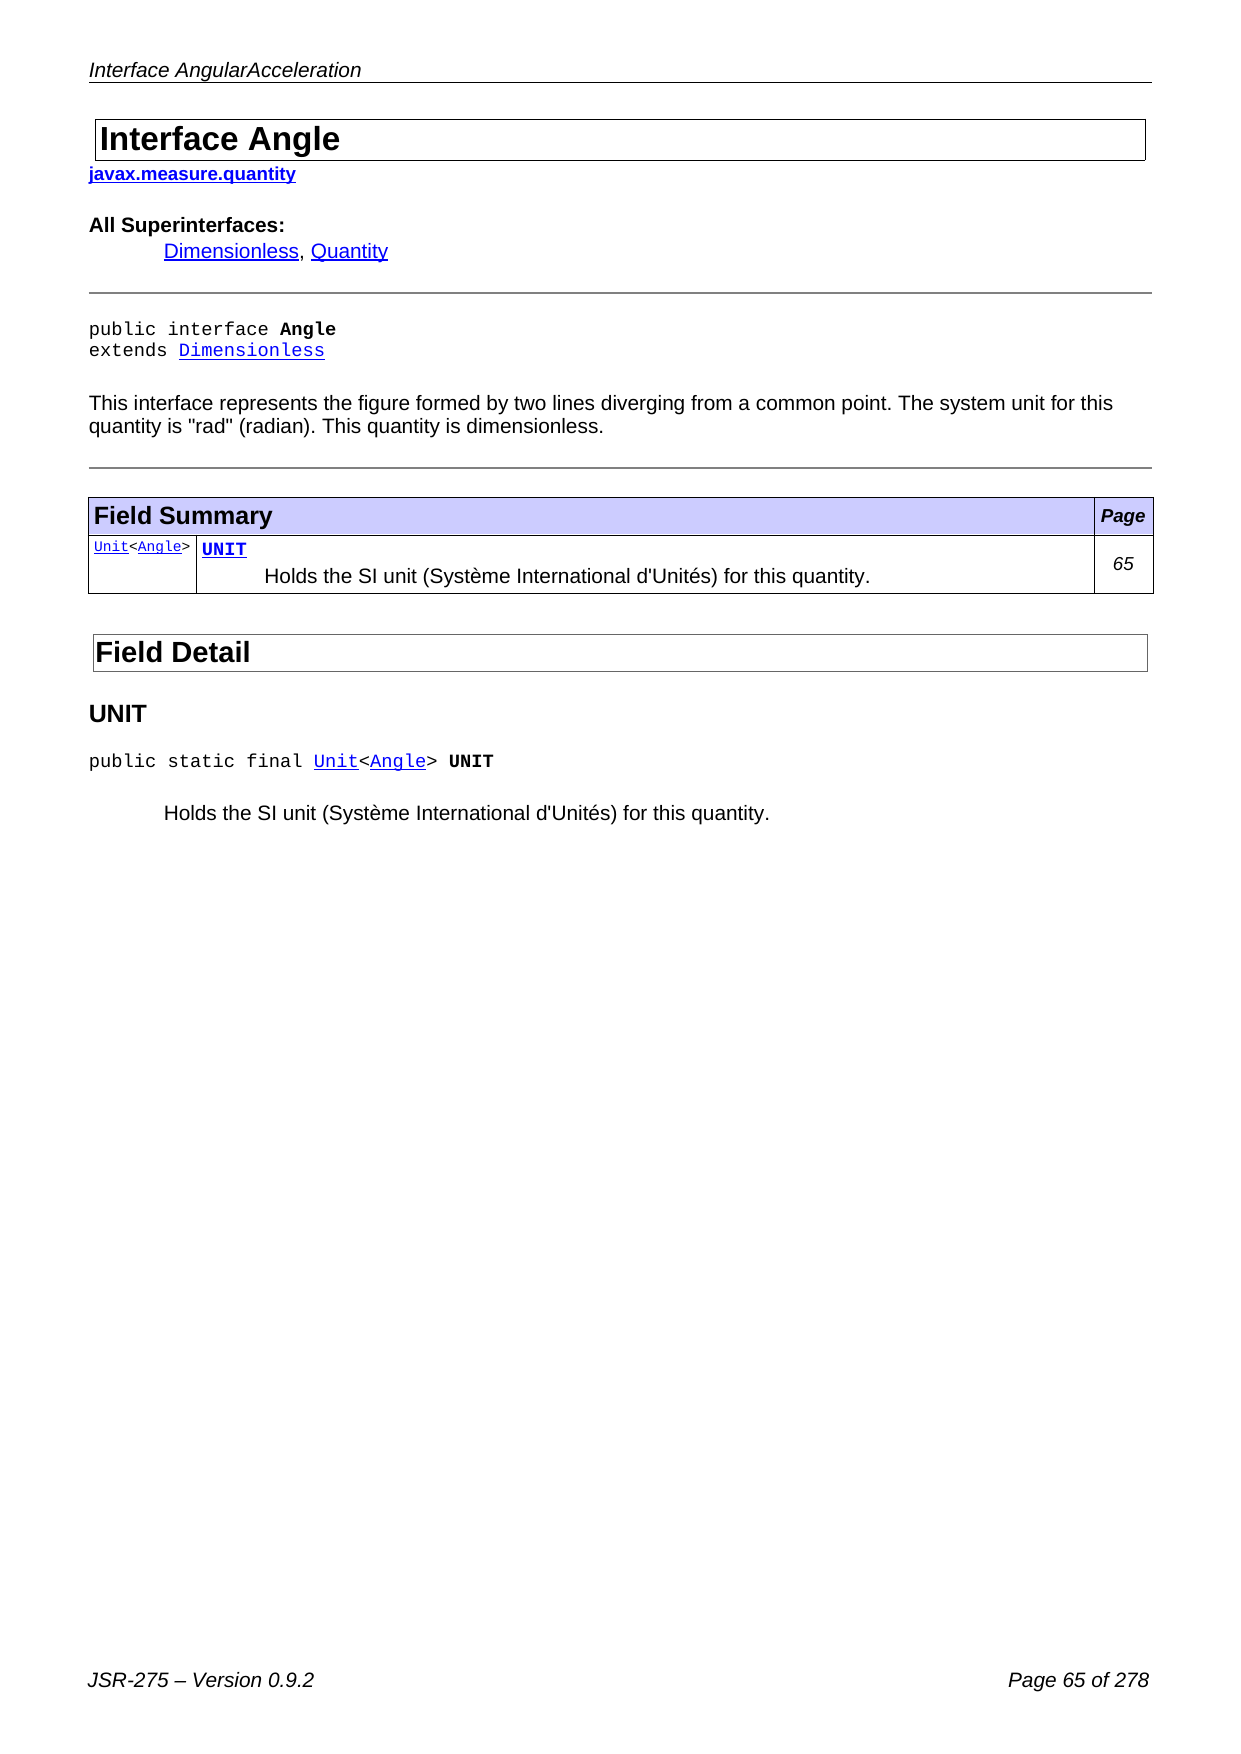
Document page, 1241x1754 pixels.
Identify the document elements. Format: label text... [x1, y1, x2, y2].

text This interface represents the figure formed by two lines diverging from a common point. The system unit for this quantity is "rad" (radian). This quantity is dimensionless. [88, 392, 1152, 438]
text Holds the SI unit (Système International d'Unités) for this quantity. [163, 802, 1152, 825]
text javax.measure.quantity [88, 164, 1152, 184]
table_cell Unit<Angle> [89, 536, 196, 593]
text public interface Angle [88, 320, 1152, 341]
table_cell 63 [1095, 536, 1153, 593]
table_header Field Summary [89, 498, 1094, 534]
subtitle Interface Angle [96, 120, 1145, 160]
table_header Page [1095, 498, 1153, 534]
text Dimensionless, Quantity [163, 239, 1152, 262]
subtitle Field Detail [94, 635, 1147, 671]
table_cell UNIT Holds the SI unit (Système International d'Unités) for this quantity. [197, 536, 1094, 593]
subtitle UNIT [88, 699, 1152, 727]
text extends Dimensionless [88, 341, 1152, 362]
text public static final Unit<Angle> UNIT [88, 752, 1152, 773]
subtitle All Superinterfaces: [88, 214, 1152, 237]
